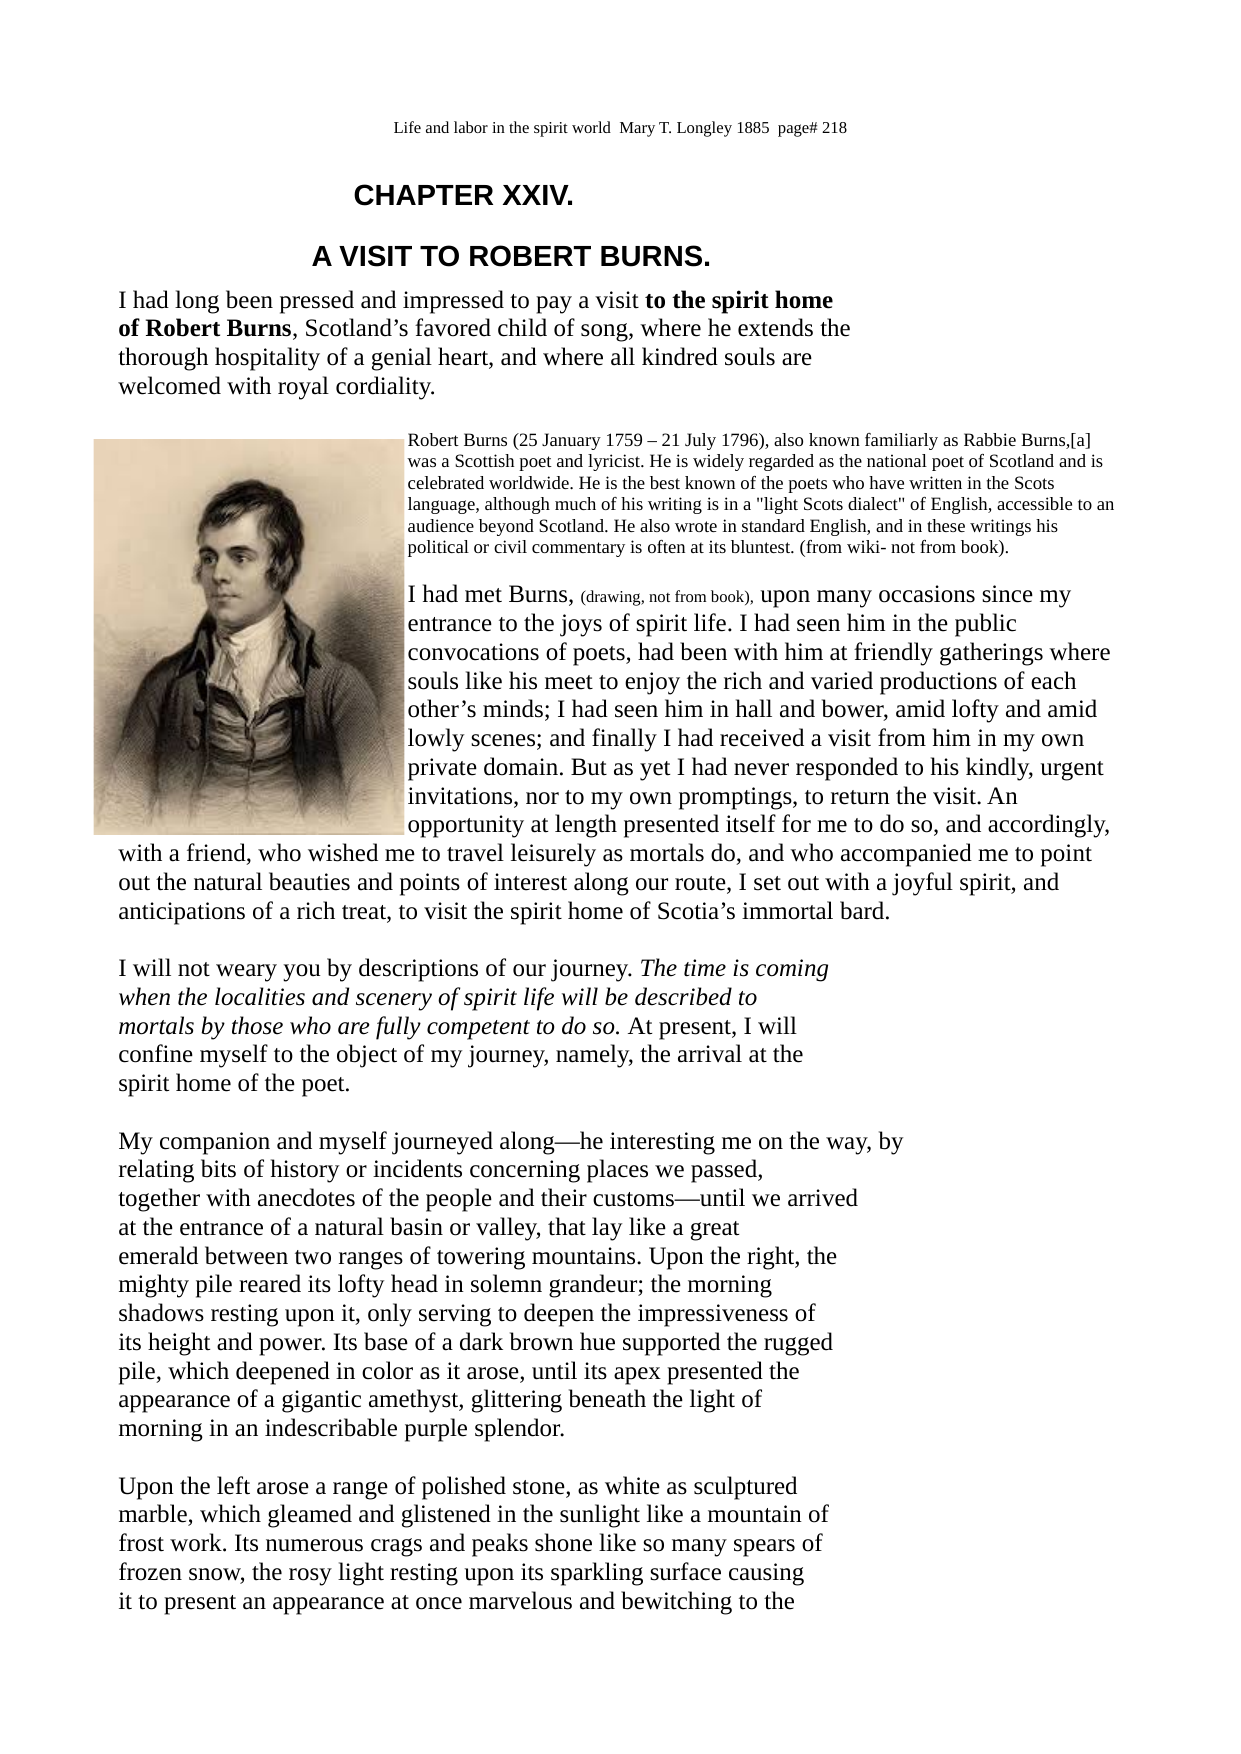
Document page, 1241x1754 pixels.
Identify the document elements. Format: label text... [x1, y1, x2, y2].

text relating bits of history or incidents concerning places we passed, [118, 1154, 1122, 1183]
text emerald between two ranges of towering mountains. Upon the right, the [118, 1241, 1122, 1269]
text together with anecdotes of the people and their customs—until we arrived [118, 1183, 1122, 1212]
text pile, which deepened in color as it arose, until its apex presented the [118, 1356, 1122, 1384]
text mortals by those who are fully competent to do so. At present, I will [118, 1011, 1122, 1039]
text Robert Burns (25 January 1759 – 21 July 1796), also known familiarly as Rabbie Burns,[a] was a Scottish poet and lyricist. He is widely regarded as the national poet of Scotland and is celebrated worldwide. He is the best known of the poets who have written in the Scots language, although much of his writing is in a "light Scots dialect" of English, accessible to an audience beyond Scotland. He also wrote in standard English, and in these writings his political or civil commentary is often at its bluntest. (from wiki- not from book). [118, 428, 1122, 558]
text its height and power. Its base of a dark brown hue supported the rugged [118, 1327, 1122, 1356]
subtitle CHAPTER XXIV. [118, 178, 1122, 212]
text welcomed with royal cordiality. [118, 371, 1122, 400]
text marble, which gleamed and glistened in the sunlight like a mountain of [118, 1499, 1122, 1528]
text confine myself to the object of my journey, namely, the arrival at the [118, 1039, 1122, 1068]
text I had long been pressed and impressed to pay a visit to the spirit home [118, 285, 1122, 313]
picture [93, 439, 405, 835]
text at the entrance of a natural basin or valley, that lay like a great [118, 1212, 1122, 1241]
text it to present an appearance at once marvelous and bewitching to the [118, 1586, 1122, 1614]
text spirit home of the poet. [118, 1068, 1122, 1097]
text morning in an indescribable purple splendor. [118, 1413, 1122, 1442]
text when the localities and scenery of spirit life will be described to [118, 982, 1122, 1011]
text appearance of a gigantic amethyst, glittering beneath the light of [118, 1384, 1122, 1413]
text Upon the left arose a range of polished stone, as white as sculptured [118, 1471, 1122, 1499]
text of Robert Burns, Scotland’s favored child of song, where he extends the [118, 313, 1122, 342]
text My companion and myself journeyed along—he interesting me on the way, by [118, 1126, 1122, 1154]
text shadows resting upon it, only serving to deepen the impressiveness of [118, 1298, 1122, 1327]
text I had met Burns, (drawing, not from book), upon many occasions since my entrance to the joys of spirit life. I had seen him in the public convocations of poets, had been with him at friendly gatherings where souls like his meet to enjoy the rich and varied productions of each other’s minds; I had seen him in hall and bower, amid lofty and amid lowly scenes; and finally I had received a visit from him in my own private domain. But as yet I had never responded to his kindly, urgent invitations, nor to my own promptings, to return the visit. An opportunity at length presented itself for me to do so, and accordingly, with a friend, who wished me to travel leisurely as mortals do, and who accompanied me to point out the natural beauties and points of interest along our route, I set out with a joyful spirit, and anticipations of a rich treat, to visit the spirit home of Scotia’s immortal bard. [118, 579, 1122, 924]
subtitle A VISIT TO ROBERT BURNS. [118, 239, 1122, 272]
text frozen snow, the rosy light resting upon its sparkling surface causing [118, 1557, 1122, 1586]
text mighty pile reared its lofty head in solemn grandeur; the morning [118, 1269, 1122, 1298]
text thorough hospitality of a genial heart, and where all kindred souls are [118, 342, 1122, 371]
text I will not weary you by descriptions of our journey. The time is coming [118, 953, 1122, 982]
text frost work. Its numerous crags and peaks shone like so many spears of [118, 1528, 1122, 1557]
